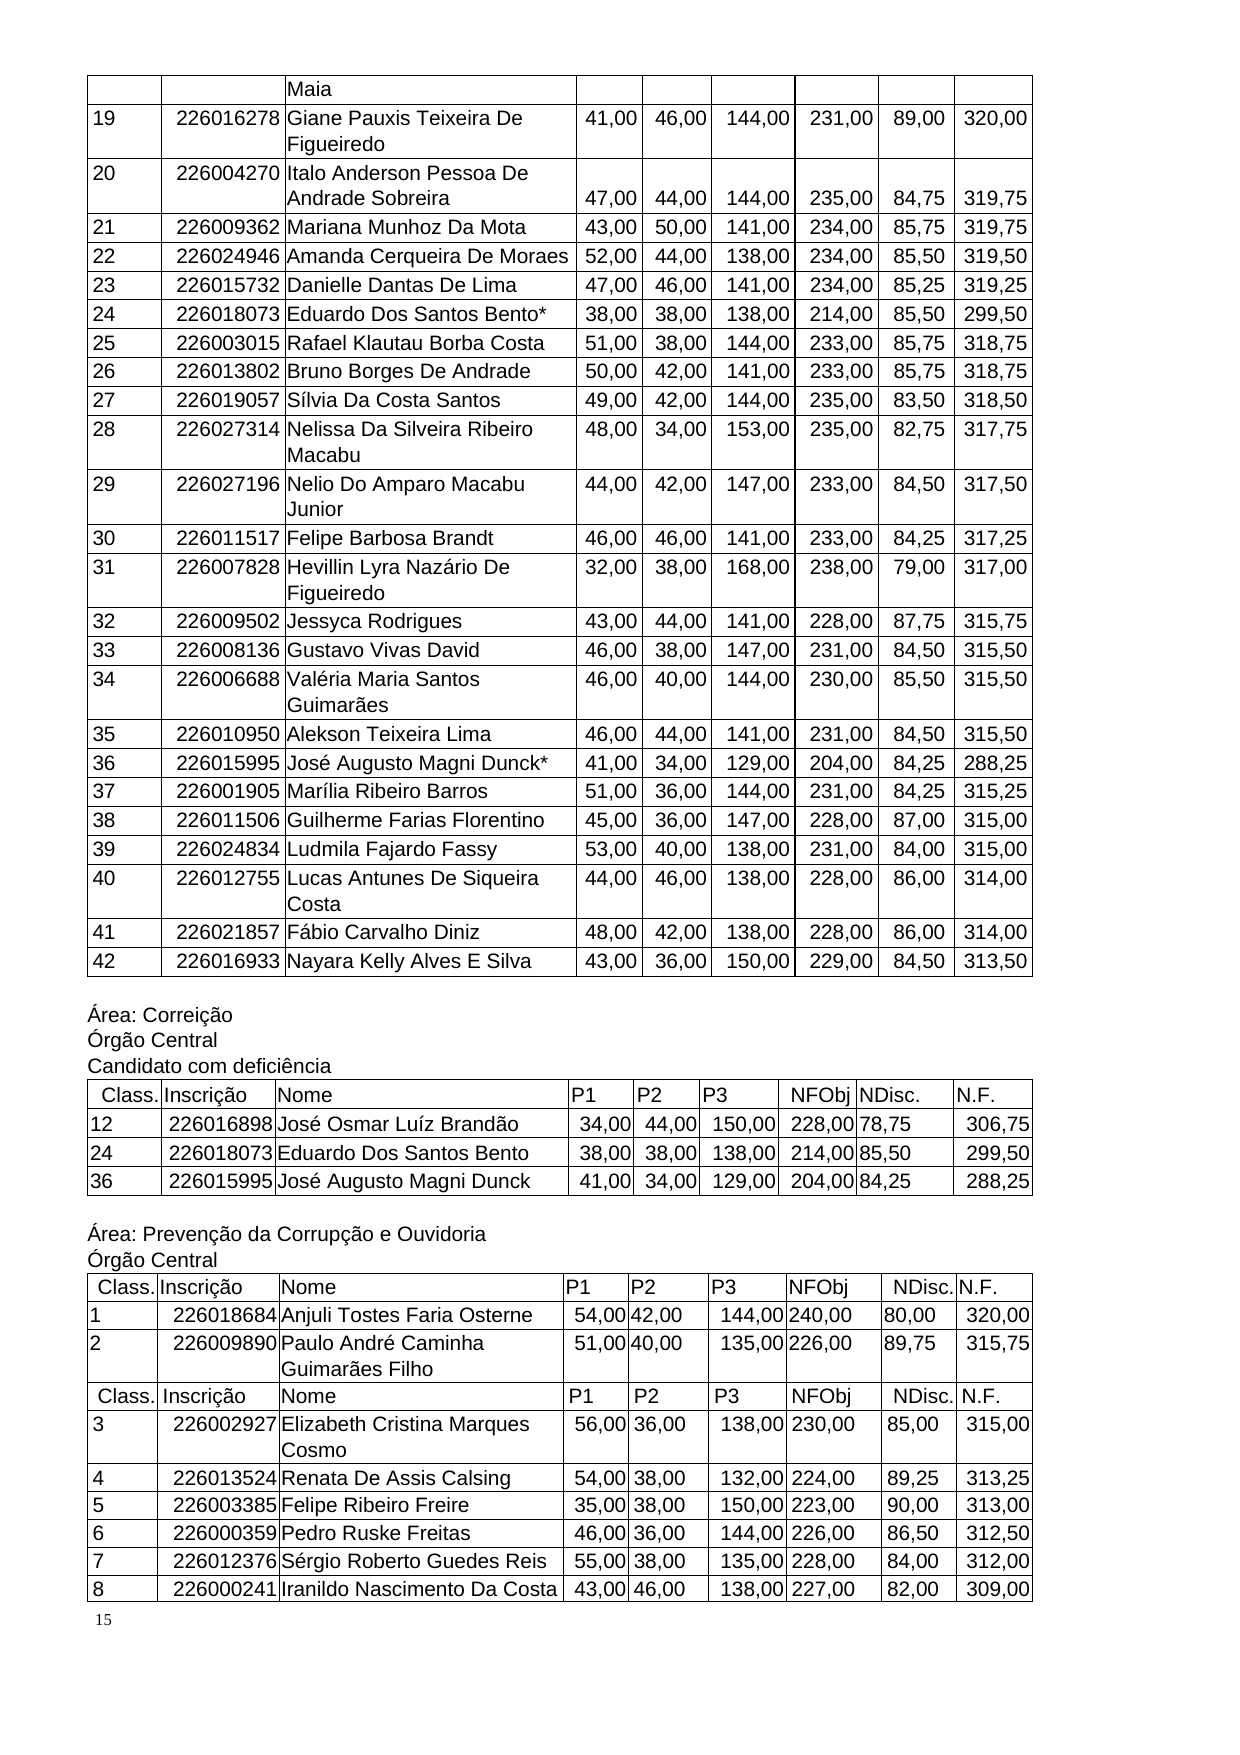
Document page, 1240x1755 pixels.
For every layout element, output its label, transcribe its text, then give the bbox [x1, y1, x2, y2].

table_cell 39 [88, 836, 161, 863]
table_cell 48,00 [577, 919, 642, 947]
table_cell 226027196 [162, 470, 285, 524]
table_cell 44,00 [577, 470, 642, 524]
table_cell 85,00 [882, 1411, 956, 1463]
table_cell 226018073 [162, 300, 285, 328]
table_cell Guilherme Farias Florentino [286, 807, 576, 835]
table_cell 86,00 [879, 919, 954, 947]
table_cell 306,75 [954, 1109, 1032, 1137]
table_cell 226019057 [162, 387, 285, 415]
table_cell 226003385 [158, 1492, 279, 1519]
table_cell 144,00 [712, 159, 794, 213]
table_cell Danielle Dantas De Lima [286, 272, 576, 299]
table_cell 41 [88, 919, 161, 947]
table_cell 226016898 [162, 1109, 275, 1137]
table_cell Mariana Munhoz Da Mota [286, 214, 576, 242]
table_cell 1 [88, 1302, 157, 1329]
table_cell 150,00 [709, 1492, 786, 1519]
table_cell Nome [280, 1383, 563, 1410]
table_cell 51,00 [577, 778, 642, 806]
table_cell NFObj [787, 1383, 881, 1410]
table_cell Amanda Cerqueira De Moraes [286, 243, 576, 271]
table_cell 228,00 [796, 608, 878, 636]
table_cell Lucas Antunes De Siqueira Costa [286, 865, 576, 918]
table_cell 84,25 [879, 525, 954, 553]
table_cell Nelio Do Amparo Macabu Junior [286, 470, 576, 524]
table_cell 226002927 [158, 1411, 279, 1463]
table_cell 231,00 [796, 637, 878, 665]
table_cell 8 [88, 1576, 157, 1601]
table_cell [796, 76, 878, 104]
table_cell N.F. [957, 1383, 1032, 1410]
table_cell 226011517 [162, 525, 285, 553]
table_cell 22 [88, 243, 161, 271]
table_cell 36 [88, 749, 161, 777]
table_cell 44,00 [643, 243, 711, 271]
table_cell NDisc. [882, 1383, 956, 1410]
table_cell 312,50 [957, 1520, 1032, 1547]
table_cell 24 [88, 1138, 161, 1166]
table_cell 32,00 [577, 554, 642, 607]
table_cell 315,00 [955, 807, 1032, 835]
table_cell 52,00 [577, 243, 642, 271]
table_cell 317,75 [955, 416, 1032, 469]
table_cell 150,00 [700, 1109, 778, 1137]
table_cell 231,00 [796, 105, 878, 158]
table_cell 226009362 [162, 214, 285, 242]
table_cell 84,50 [879, 637, 954, 665]
table_cell 141,00 [712, 608, 794, 636]
table_cell Italo Anderson Pessoa De Andrade Sobreira [286, 159, 576, 213]
table_cell 318,50 [955, 387, 1032, 415]
table_cell 87,75 [879, 608, 954, 636]
table_header P1 [564, 1274, 628, 1301]
table_cell 31 [88, 554, 161, 607]
table_cell 314,00 [955, 865, 1032, 918]
table_cell 44,00 [643, 608, 711, 636]
table_cell 314,00 [955, 919, 1032, 947]
table_cell 144,00 [712, 105, 794, 158]
table_cell 48,00 [577, 416, 642, 469]
table_cell 138,00 [712, 300, 794, 328]
table_cell 40,00 [643, 836, 711, 863]
table_cell 141,00 [712, 525, 794, 553]
table_cell 288,25 [954, 1167, 1032, 1195]
table_cell 226015995 [162, 749, 285, 777]
text Área: Prevenção da Corrupção e Ouvidoria [87, 1222, 1146, 1246]
table_cell 204,00 [796, 749, 878, 777]
table_cell 226015732 [162, 272, 285, 299]
table_header P1 [569, 1080, 633, 1108]
table_cell 223,00 [787, 1492, 881, 1519]
table_cell 144,00 [712, 778, 794, 806]
table_cell 230,00 [796, 666, 878, 719]
table_cell 43,00 [577, 214, 642, 242]
table_cell 82,75 [879, 416, 954, 469]
table_cell 147,00 [712, 637, 794, 665]
table_cell 234,00 [796, 214, 878, 242]
table_cell [88, 76, 161, 104]
table_cell 320,00 [955, 105, 1032, 158]
table_cell 299,50 [955, 300, 1032, 328]
table_cell 84,25 [879, 778, 954, 806]
table_cell 226001905 [162, 778, 285, 806]
table_cell 38,00 [634, 1138, 699, 1166]
table_cell 226018684 [158, 1302, 279, 1329]
table_cell 319,75 [955, 214, 1032, 242]
table_cell 26 [88, 358, 161, 386]
table_cell Rafael Klautau Borba Costa [286, 329, 576, 357]
table_cell 79,00 [879, 554, 954, 607]
table_cell Inscrição [158, 1383, 279, 1410]
table_cell 36,00 [643, 948, 711, 976]
table_cell 231,00 [796, 720, 878, 748]
table_cell 132,00 [709, 1464, 786, 1491]
table_cell [643, 76, 711, 104]
table_cell 226010950 [162, 720, 285, 748]
table_cell 226024834 [162, 836, 285, 863]
table_cell 226006688 [162, 666, 285, 719]
table_cell 204,00 [779, 1167, 856, 1195]
table_cell 147,00 [712, 470, 794, 524]
table_cell 226003015 [162, 329, 285, 357]
table_cell 168,00 [712, 554, 794, 607]
table_cell Maia [286, 76, 576, 104]
table_cell 226004270 [162, 159, 285, 213]
table_cell 317,00 [955, 554, 1032, 607]
table_cell 235,00 [796, 387, 878, 415]
table_cell 44,00 [634, 1109, 699, 1137]
table_cell 42,00 [643, 387, 711, 415]
table_cell 315,00 [957, 1411, 1032, 1463]
table_cell 317,25 [955, 525, 1032, 553]
table_cell Ludmila Fajardo Fassy [286, 836, 576, 863]
table_header Class. [88, 1080, 161, 1108]
table_cell 25 [88, 329, 161, 357]
table_cell 90,00 [882, 1492, 956, 1519]
table_cell 34,00 [643, 416, 711, 469]
table_cell 46,00 [577, 720, 642, 748]
table_cell 315,50 [955, 720, 1032, 748]
table_cell 318,75 [955, 358, 1032, 386]
table_cell 38,00 [629, 1548, 708, 1574]
table_cell 36,00 [629, 1411, 708, 1463]
table_cell 86,00 [879, 865, 954, 918]
table_cell [955, 76, 1032, 104]
table_cell 141,00 [712, 272, 794, 299]
table_cell 41,00 [577, 105, 642, 158]
table_header NDisc. [857, 1080, 953, 1108]
table_cell [879, 76, 954, 104]
table_cell 34,00 [569, 1109, 633, 1137]
table_cell P3 [709, 1383, 786, 1410]
table_cell Valéria Maria Santos Guimarães [286, 666, 576, 719]
text Órgão Central [87, 1247, 1146, 1271]
table_cell 226007828 [162, 554, 285, 607]
table_cell 228,00 [796, 919, 878, 947]
table_cell 41,00 [577, 749, 642, 777]
table_cell 226016933 [162, 948, 285, 976]
table_cell 27 [88, 387, 161, 415]
table_cell 129,00 [700, 1167, 778, 1195]
table_cell 84,75 [879, 159, 954, 213]
table_header NFObj [787, 1274, 881, 1301]
table_cell 226,00 [787, 1520, 881, 1547]
table_cell 214,00 [796, 300, 878, 328]
table_cell 50,00 [643, 214, 711, 242]
table_header NFObj [779, 1080, 856, 1108]
table_cell Elizabeth Cristina Marques Cosmo [280, 1411, 563, 1463]
table_cell 144,00 [709, 1302, 786, 1329]
table_cell 135,00 [709, 1330, 786, 1382]
table_cell 226016278 [162, 105, 285, 158]
table_cell 47,00 [577, 159, 642, 213]
table_cell 80,00 [882, 1302, 956, 1329]
table_cell 228,00 [779, 1109, 856, 1137]
table_cell 42,00 [643, 919, 711, 947]
table_cell 141,00 [712, 720, 794, 748]
table_cell Felipe Barbosa Brandt [286, 525, 576, 553]
table_cell 84,50 [879, 720, 954, 748]
table_cell 36 [88, 1167, 161, 1195]
table_cell 54,00 [564, 1302, 628, 1329]
table_cell 141,00 [712, 358, 794, 386]
table_cell Nelissa Da Silveira Ribeiro Macabu [286, 416, 576, 469]
table_cell 35,00 [564, 1492, 628, 1519]
table_header Inscrição [162, 1080, 275, 1108]
table_cell Bruno Borges De Andrade [286, 358, 576, 386]
table_cell 233,00 [796, 470, 878, 524]
table_cell 12 [88, 1109, 161, 1137]
table_cell 228,00 [796, 807, 878, 835]
table_cell 45,00 [577, 807, 642, 835]
table_cell Anjuli Tostes Faria Osterne [280, 1302, 563, 1329]
table_cell 319,25 [955, 272, 1032, 299]
table_cell 29 [88, 470, 161, 524]
table_cell 46,00 [629, 1576, 708, 1601]
table_cell 315,50 [955, 666, 1032, 719]
table_cell 235,00 [796, 416, 878, 469]
table_cell Jessyca Rodrigues [286, 608, 576, 636]
table_cell 84,50 [879, 948, 954, 976]
table_cell 317,50 [955, 470, 1032, 524]
table_cell 84,25 [879, 749, 954, 777]
table_header N.F. [954, 1080, 1032, 1108]
table_cell 315,75 [955, 608, 1032, 636]
table_cell 226000359 [158, 1520, 279, 1547]
table_header NDisc. [882, 1274, 956, 1301]
table_cell 144,00 [712, 387, 794, 415]
table_cell 226021857 [162, 919, 285, 947]
table_cell 313,25 [957, 1464, 1032, 1491]
table_header P2 [629, 1274, 708, 1301]
table_cell 138,00 [709, 1576, 786, 1601]
table_cell 85,75 [879, 358, 954, 386]
table_cell 87,00 [879, 807, 954, 835]
table_cell 233,00 [796, 358, 878, 386]
table_cell 43,00 [564, 1576, 628, 1601]
table_cell 36,00 [643, 778, 711, 806]
table_cell 46,00 [577, 666, 642, 719]
table_cell 43,00 [577, 948, 642, 976]
table_cell 21 [88, 214, 161, 242]
table_cell 315,75 [957, 1330, 1032, 1382]
table_cell 144,00 [709, 1520, 786, 1547]
table_cell 46,00 [643, 865, 711, 918]
table_header N.F. [957, 1274, 1032, 1301]
text Órgão Central [87, 1028, 1146, 1052]
table_cell 84,50 [879, 470, 954, 524]
table_cell 320,00 [957, 1302, 1032, 1329]
table_cell 240,00 [787, 1302, 881, 1329]
table_cell 135,00 [709, 1548, 786, 1574]
table_cell 30 [88, 525, 161, 553]
table_cell 84,00 [879, 836, 954, 863]
table_cell 36,00 [629, 1520, 708, 1547]
table_cell 226008136 [162, 637, 285, 665]
table_header Class. [88, 1274, 157, 1301]
table_cell 35 [88, 720, 161, 748]
table_cell 231,00 [796, 836, 878, 863]
table_cell Alekson Teixeira Lima [286, 720, 576, 748]
table_cell 226011506 [162, 807, 285, 835]
table_cell 153,00 [712, 416, 794, 469]
table_cell 54,00 [564, 1464, 628, 1491]
table_cell 85,75 [879, 214, 954, 242]
table_cell 85,75 [879, 329, 954, 357]
table_cell 28 [88, 416, 161, 469]
table_cell Pedro Ruske Freitas [280, 1520, 563, 1547]
table_cell Gustavo Vivas David [286, 637, 576, 665]
table_cell 226012376 [158, 1548, 279, 1574]
table_cell 56,00 [564, 1411, 628, 1463]
table_cell 40,00 [629, 1330, 708, 1382]
table_cell 44,00 [577, 865, 642, 918]
table_cell 226018073 [162, 1138, 275, 1166]
table_cell Hevillin Lyra Nazário De Figueiredo [286, 554, 576, 607]
table_cell 83,50 [879, 387, 954, 415]
text Área: Correição [87, 1002, 1146, 1026]
table_cell 78,75 [857, 1109, 953, 1137]
table_cell 226009502 [162, 608, 285, 636]
table_header Inscrição [158, 1274, 279, 1301]
table_cell 40 [88, 865, 161, 918]
table_cell 50,00 [577, 358, 642, 386]
table_cell 38,00 [577, 300, 642, 328]
table_cell José Osmar Luíz Brandão [276, 1109, 568, 1137]
table_cell 319,75 [955, 159, 1032, 213]
table_cell 44,00 [643, 720, 711, 748]
table_cell 23 [88, 272, 161, 299]
table_cell 147,00 [712, 807, 794, 835]
table_cell 319,50 [955, 243, 1032, 271]
table_cell 228,00 [787, 1548, 881, 1574]
table_cell 38,00 [643, 329, 711, 357]
table_cell 40,00 [643, 666, 711, 719]
table_cell 37 [88, 778, 161, 806]
table_cell 315,50 [955, 637, 1032, 665]
table_cell Sílvia Da Costa Santos [286, 387, 576, 415]
table_cell 227,00 [787, 1576, 881, 1601]
table_cell 33 [88, 637, 161, 665]
table_cell 38,00 [569, 1138, 633, 1166]
table_cell Fábio Carvalho Diniz [286, 919, 576, 947]
table_cell 235,00 [796, 159, 878, 213]
table_cell Iranildo Nascimento Da Costa [280, 1576, 563, 1601]
table_header Nome [280, 1274, 563, 1301]
table_cell 36,00 [643, 807, 711, 835]
table_cell 226027314 [162, 416, 285, 469]
table_cell P1 [564, 1383, 628, 1410]
table_cell 42,00 [629, 1302, 708, 1329]
table_cell 85,50 [857, 1138, 953, 1166]
table_cell 129,00 [712, 749, 794, 777]
table_cell 38 [88, 807, 161, 835]
table_cell 309,00 [957, 1576, 1032, 1601]
table_cell 84,00 [882, 1548, 956, 1574]
table_cell 3 [88, 1411, 157, 1463]
table_cell 226000241 [158, 1576, 279, 1601]
table_cell 89,25 [882, 1464, 956, 1491]
table_cell Paulo André Caminha Guimarães Filho [280, 1330, 563, 1382]
table_cell 84,25 [857, 1167, 953, 1195]
table_cell Eduardo Dos Santos Bento [276, 1138, 568, 1166]
table_cell 150,00 [712, 948, 794, 976]
table_cell 85,50 [879, 243, 954, 271]
table_cell 38,00 [643, 554, 711, 607]
table_cell Felipe Ribeiro Freire [280, 1492, 563, 1519]
table_cell 224,00 [787, 1464, 881, 1491]
table_cell 41,00 [569, 1167, 633, 1195]
table_header P3 [709, 1274, 786, 1301]
table_cell [712, 76, 794, 104]
table_cell Class. [88, 1383, 157, 1410]
table_cell 144,00 [712, 329, 794, 357]
table_cell 89,00 [879, 105, 954, 158]
table_cell 234,00 [796, 272, 878, 299]
table_cell 138,00 [712, 919, 794, 947]
table_cell Giane Pauxis Teixeira De Figueiredo [286, 105, 576, 158]
table_cell 226009890 [158, 1330, 279, 1382]
table_cell 5 [88, 1492, 157, 1519]
table_cell 2 [88, 1330, 157, 1382]
table_cell 85,50 [879, 300, 954, 328]
table_cell José Augusto Magni Dunck* [286, 749, 576, 777]
table_cell 55,00 [564, 1548, 628, 1574]
table_cell José Augusto Magni Dunck [276, 1167, 568, 1195]
table_cell 233,00 [796, 329, 878, 357]
table_cell 144,00 [712, 666, 794, 719]
table_cell 288,25 [955, 749, 1032, 777]
table_cell [577, 76, 642, 104]
table_cell 313,00 [957, 1492, 1032, 1519]
table_cell 315,00 [955, 836, 1032, 863]
table_cell Renata De Assis Calsing [280, 1464, 563, 1491]
table_cell Sérgio Roberto Guedes Reis [280, 1548, 563, 1574]
table_cell Nayara Kelly Alves E Silva [286, 948, 576, 976]
table_cell 42,00 [643, 358, 711, 386]
table_cell 46,00 [643, 525, 711, 553]
table_cell 226013524 [158, 1464, 279, 1491]
table_cell 85,25 [879, 272, 954, 299]
table_cell 46,00 [643, 272, 711, 299]
table_cell 38,00 [629, 1492, 708, 1519]
table_cell 228,00 [796, 865, 878, 918]
table_cell Marília Ribeiro Barros [286, 778, 576, 806]
table_cell 46,00 [577, 637, 642, 665]
table_cell [162, 76, 285, 104]
table_cell 44,00 [643, 159, 711, 213]
table_cell 315,25 [955, 778, 1032, 806]
table_cell 234,00 [796, 243, 878, 271]
table_header P3 [700, 1080, 778, 1108]
table_cell 53,00 [577, 836, 642, 863]
table_cell 46,00 [577, 525, 642, 553]
table_cell 42,00 [643, 470, 711, 524]
table_cell 318,75 [955, 329, 1032, 357]
table_cell 226015995 [162, 1167, 275, 1195]
table_cell 38,00 [643, 300, 711, 328]
table_cell 138,00 [712, 836, 794, 863]
table_cell 138,00 [712, 865, 794, 918]
table_cell 229,00 [796, 948, 878, 976]
table_cell 20 [88, 159, 161, 213]
table_cell 230,00 [787, 1411, 881, 1463]
table_cell 82,00 [882, 1576, 956, 1601]
table_cell P2 [629, 1383, 708, 1410]
table_cell 38,00 [629, 1464, 708, 1491]
table_cell 6 [88, 1520, 157, 1547]
table_cell 299,50 [954, 1138, 1032, 1166]
table_cell 138,00 [709, 1411, 786, 1463]
table_cell 231,00 [796, 778, 878, 806]
table_cell 226012755 [162, 865, 285, 918]
table_cell 313,50 [955, 948, 1032, 976]
table_cell 89,75 [882, 1330, 956, 1382]
table_cell 46,00 [643, 105, 711, 158]
table_cell 214,00 [779, 1138, 856, 1166]
table_cell 19 [88, 105, 161, 158]
table_cell 32 [88, 608, 161, 636]
table_cell 85,50 [879, 666, 954, 719]
table_cell 238,00 [796, 554, 878, 607]
table_cell 233,00 [796, 525, 878, 553]
table_cell 42 [88, 948, 161, 976]
table_cell Eduardo Dos Santos Bento* [286, 300, 576, 328]
table_cell 226013802 [162, 358, 285, 386]
table_cell 34 [88, 666, 161, 719]
table_cell 226,00 [787, 1330, 881, 1382]
table_cell 4 [88, 1464, 157, 1491]
table_cell 34,00 [643, 749, 711, 777]
table_cell 138,00 [712, 243, 794, 271]
table_cell 51,00 [564, 1330, 628, 1382]
table_cell 51,00 [577, 329, 642, 357]
table_cell 43,00 [577, 608, 642, 636]
table_cell 7 [88, 1548, 157, 1574]
table_cell 46,00 [564, 1520, 628, 1547]
table_header Nome [276, 1080, 568, 1108]
table_cell 24 [88, 300, 161, 328]
table_cell 38,00 [643, 637, 711, 665]
table_cell 86,50 [882, 1520, 956, 1547]
table_cell 141,00 [712, 214, 794, 242]
table_cell 312,00 [957, 1548, 1032, 1574]
table_cell 49,00 [577, 387, 642, 415]
table_header P2 [634, 1080, 699, 1108]
table_cell 226024946 [162, 243, 285, 271]
table_cell 34,00 [634, 1167, 699, 1195]
table_cell 138,00 [700, 1138, 778, 1166]
text Candidato com deficiência [87, 1054, 1146, 1078]
table_cell 47,00 [577, 272, 642, 299]
